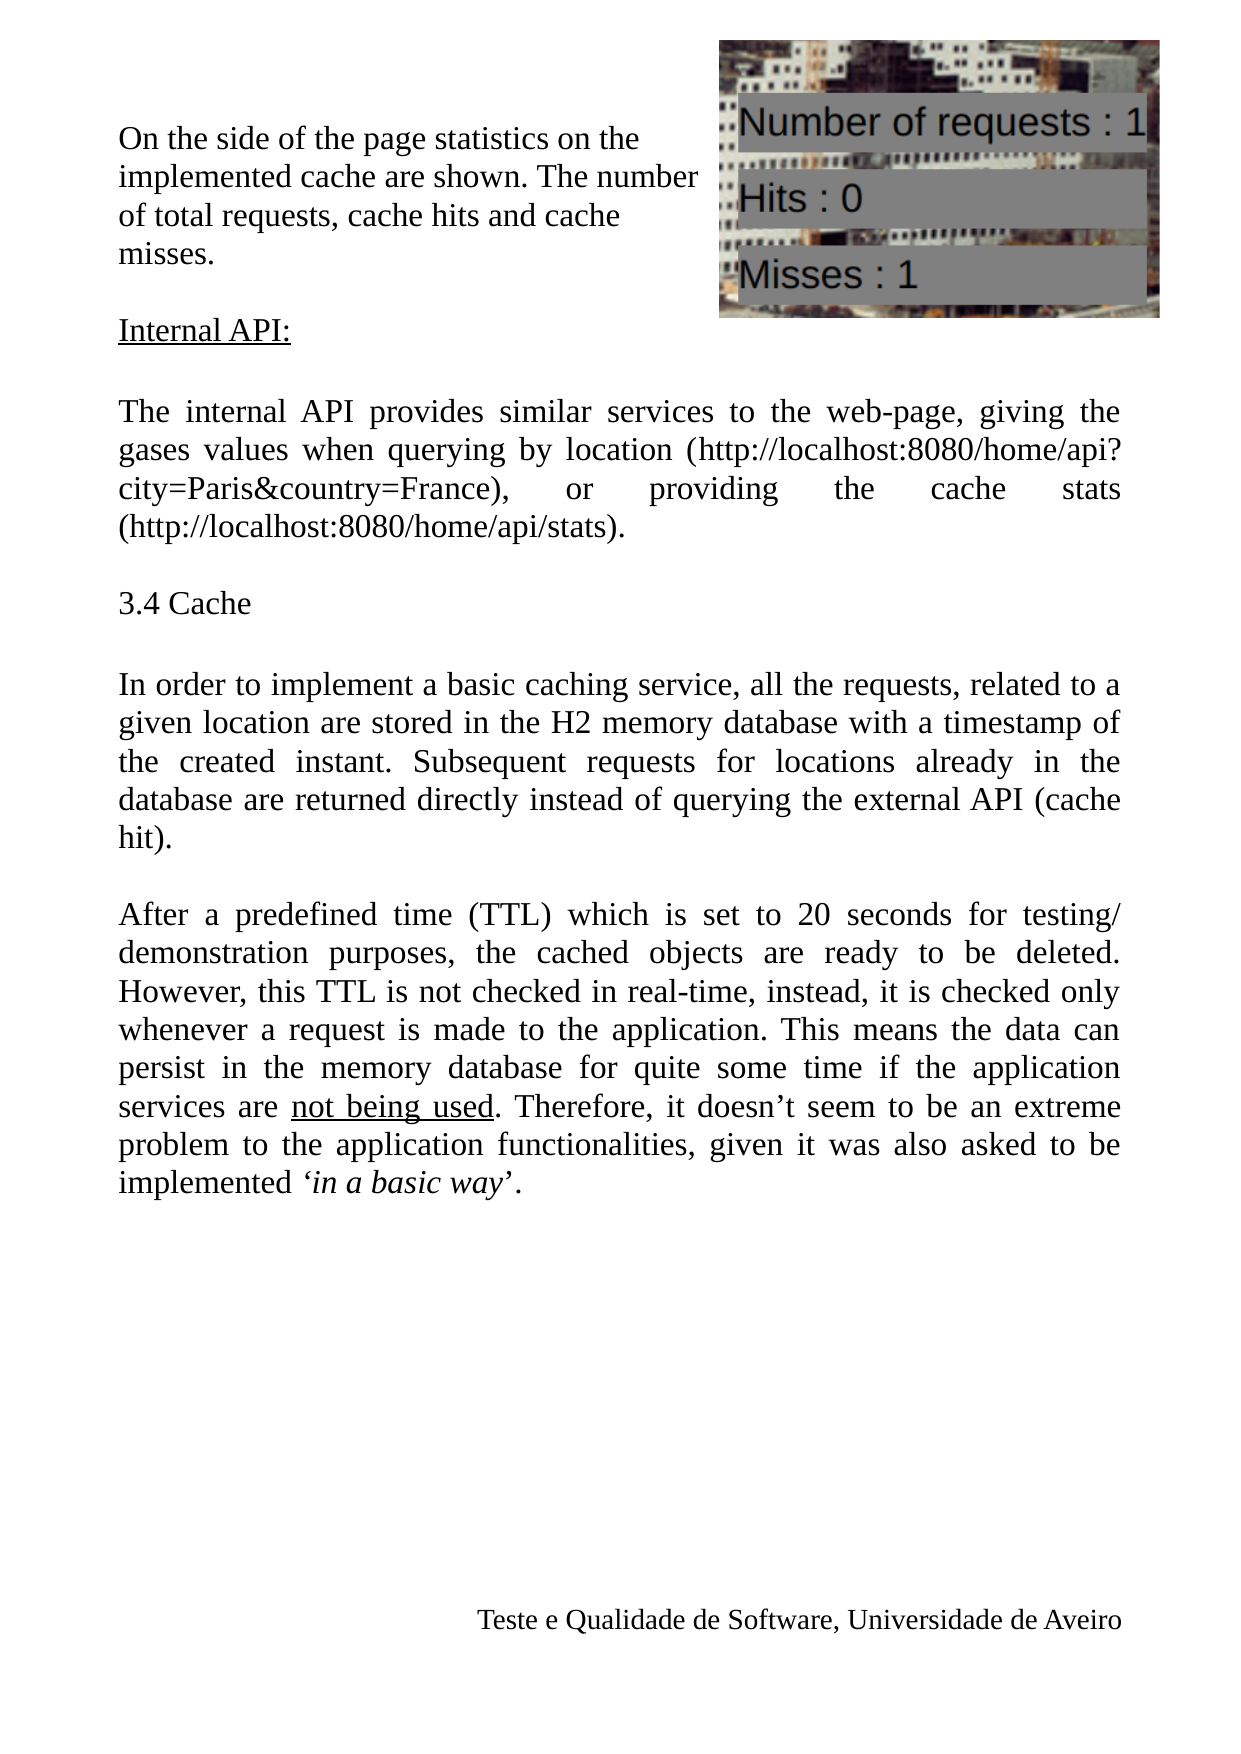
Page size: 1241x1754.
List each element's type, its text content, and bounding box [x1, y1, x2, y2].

text 3.4 Cache [118, 583, 1122, 621]
text Internal API: [118, 310, 1122, 348]
text The internal API provides similar services to the web-page, giving the gases values when querying by location (http://localhost:8080/home/api?city=Paris&country=France), or providing the cache stats (http://localhost:8080/home/api/stats). [118, 391, 1122, 544]
text In order to implement a basic caching service, all the requests, related to a given location are stored in the H2 memory database with a timestamp of the created instant. Subsequent requests for locations already in the database are returned directly instead of querying the external API (cache hit). [118, 664, 1122, 856]
text After a predefined time (TTL) which is set to 20 seconds for testing/ demonstration purposes, the cached objects are ready to be deleted. However, this TTL is not checked in real-time, instead, it is checked only whenever a request is made to the application. This means the data can persist in the memory database for quite some time if the application services are not being used. Therefore, it doesn’t seem to be an extreme problem to the application functionalities, given it was also asked to be implemented ‘in a basic way’. [118, 894, 1122, 1201]
picture [719, 40, 1160, 318]
text On the side of the page statistics on the implemented cache are shown. The number of total requests, cache hits and cache misses. [118, 118, 719, 271]
